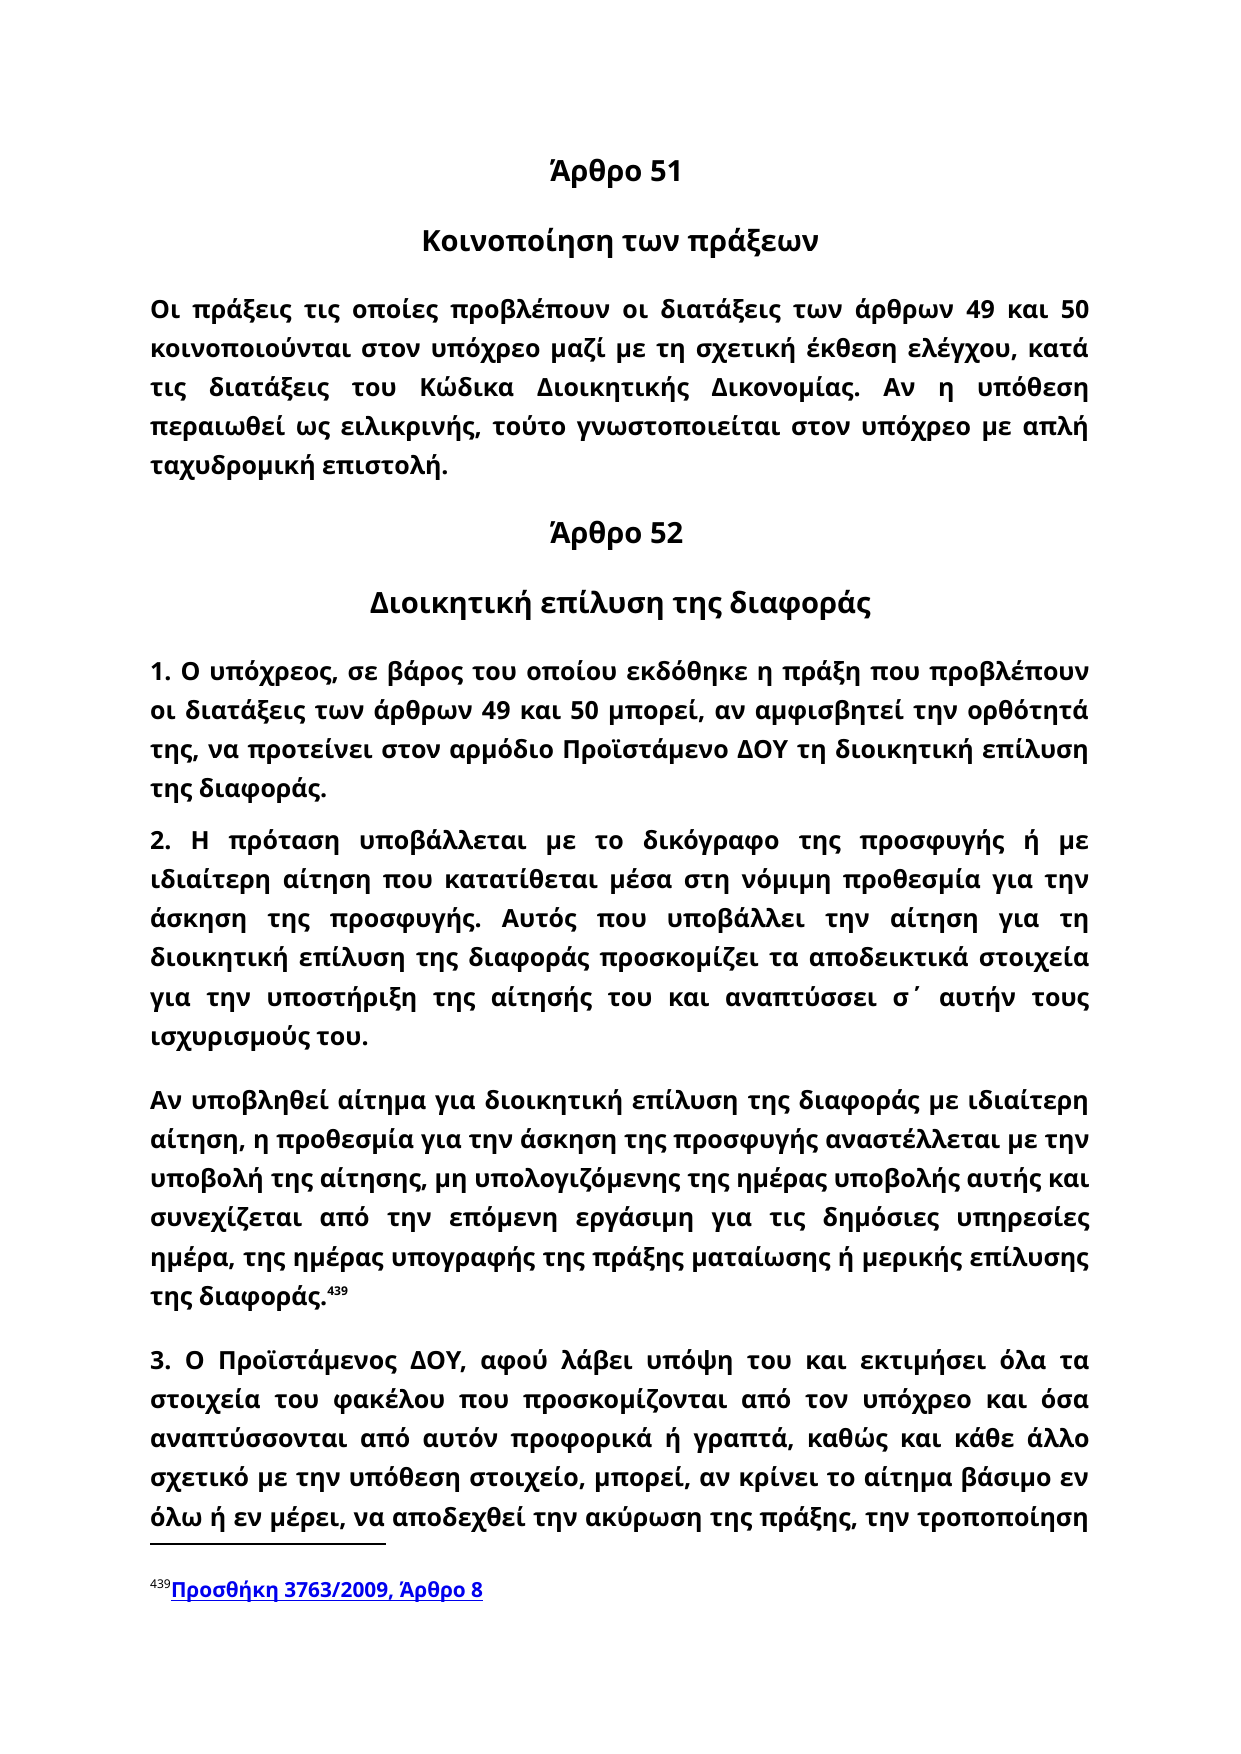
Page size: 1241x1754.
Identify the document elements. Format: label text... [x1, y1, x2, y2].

subtitle Άρθρο 51 [150, 150, 1090, 190]
text 2. Η πρόταση υποβάλλεται με το δικόγραφο της προσφυγής ή με ιδιαίτερη αίτηση που κατατίθεται μέσα στη νόμιμη προθεσμία για την άσκηση της προσφυγής. Αυτός που υποβάλλει την αίτηση για τη διοικητική επίλυση της διαφοράς προσκομίζει τα αποδεικτικά στοιχεία για την υποστήριξη της αίτησής του και αναπτύσσει σ΄ αυτήν τους ισχυρισμούς του. [150, 822, 1090, 1052]
subtitle Κοινοποίηση των πράξεων [150, 221, 1090, 260]
text 1. Ο υπόχρεος, σε βάρος του οποίου εκδόθηκε η πράξη που προβλέπουν οι διατάξεις των άρθρων 49 και 50 μπορεί, αν αμφισβητεί την ορθότητά της, να προτείνει στον αρμόδιο Προϊστάμενο ΔΟΥ τη διοικητική επίλυση της διαφοράς. [150, 653, 1090, 805]
text Αν υποβληθεί αίτημα για διοικητική επίλυση της διαφοράς με ιδιαίτερη αίτηση, η προθεσμία για την άσκηση της προσφυγής αναστέλλεται με την υποβολή της αίτησης, μη υπολογιζόμενης της ημέρας υποβολής αυτής και συνεχίζεται από την επόμενη εργάσιμη για τις δημόσιες υπηρεσίες ημέρα, της ημέρας υπογραφής της πράξης ματαίωσης ή μερικής επίλυσης της διαφοράς. [150, 1082, 1090, 1312]
text 3. Ο Προϊστάμενος ΔΟΥ, αφού λάβει υπόψη του και εκτιμήσει όλα τα στοιχεία του φακέλου που προσκομίζονται από τον υπόχρεο και όσα αναπτύσσονται από αυτόν προφορικά ή γραπτά, καθώς και κάθε άλλο σχετικό με την υπόθεση στοιχείο, μπορεί, αν κρίνει το αίτημα βάσιμο εν όλω ή εν μέρει, να αποδεχθεί την ακύρωση της πράξης, την τροποποίηση [150, 1342, 1090, 1533]
text Προσθήκη 3763/2009, Άρθρο 8 [150, 1576, 1090, 1604]
subtitle Διοικητική επίλυση της διαφοράς [150, 583, 1090, 622]
subtitle Άρθρο 52 [150, 512, 1090, 552]
text Οι πράξεις τις οποίες προβλέπουν οι διατάξεις των άρθρων 49 και 50 κοινοποιούνται στον υπόχρεο μαζί με τη σχετική έκθεση ελέγχου, κατά τις διατάξεις του Κώδικα Διοικητικής Δικονομίας. Αν η υπόθεση περαιωθεί ως ειλικρινής, τούτο γνωστοποιείται στον υπόχρεο με απλή ταχυδρομική επιστολή. [150, 291, 1090, 482]
